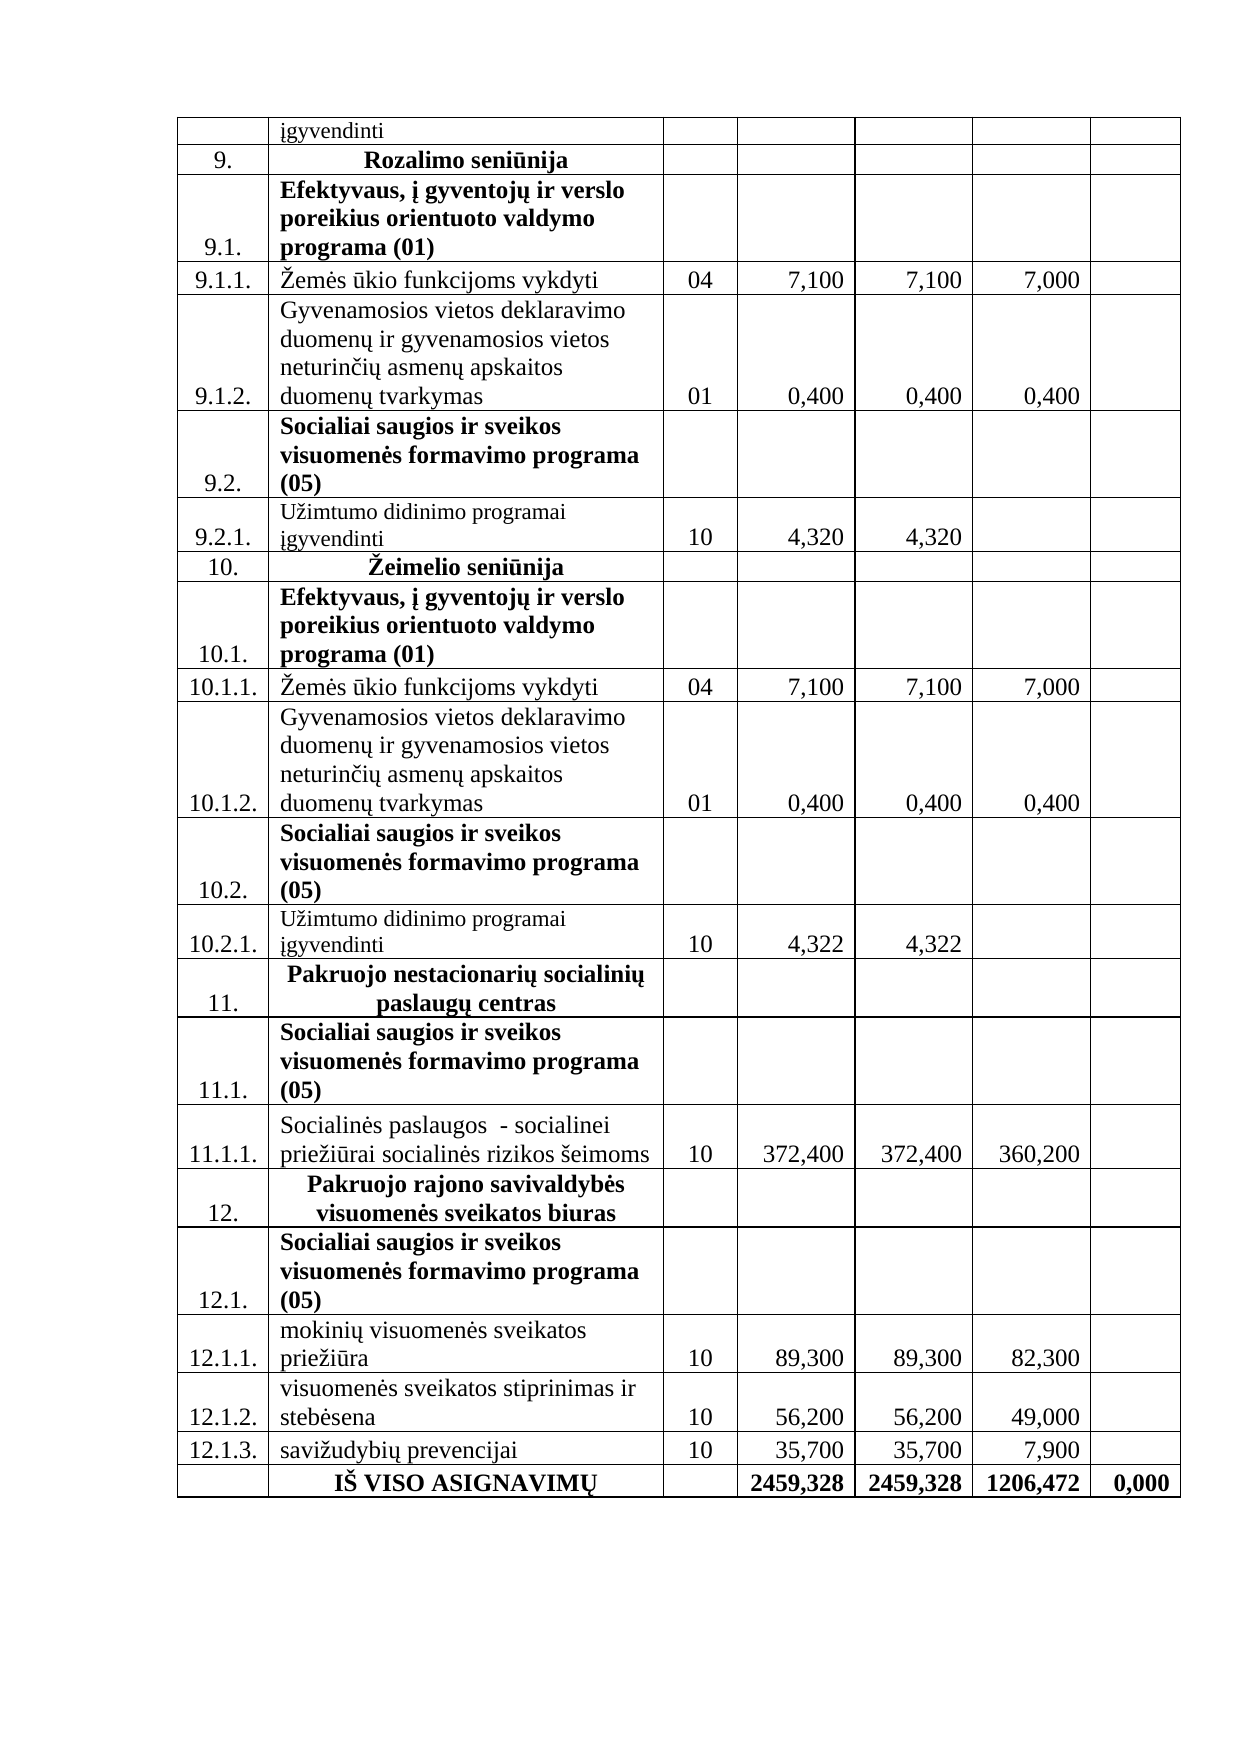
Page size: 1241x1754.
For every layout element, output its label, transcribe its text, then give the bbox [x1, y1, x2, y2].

table_cell Efektyvaus, į gyventojų ir verslo poreikius orientuoto valdymo programa (01) [269, 175, 663, 261]
table_cell [973, 905, 1090, 958]
table_cell [856, 582, 972, 668]
table_cell 10. [178, 552, 268, 581]
table_cell 10.2.1. [178, 905, 268, 958]
table_cell visuomenės sveikatos stiprinimas ir stebėsena [269, 1373, 663, 1431]
table_cell 56,200 [856, 1373, 972, 1431]
table_cell [664, 818, 737, 904]
table_cell [973, 411, 1090, 497]
table_cell 89,300 [856, 1315, 972, 1372]
table_cell 10.2. [178, 818, 268, 904]
table_cell Pakruojo rajono savivaldybės visuomenės sveikatos biuras [269, 1169, 663, 1226]
table_cell [664, 118, 737, 144]
table_cell [664, 1228, 737, 1314]
table_cell [1091, 145, 1180, 174]
table_cell [973, 1018, 1090, 1104]
table_cell savižudybių prevencijai [269, 1432, 663, 1463]
table_cell [178, 1465, 268, 1496]
table_cell IŠ VISO ASIGNAVIMŲ [269, 1465, 663, 1496]
table_cell 360,200 [973, 1105, 1090, 1168]
table_cell [1091, 1105, 1180, 1168]
table_cell [1091, 262, 1180, 294]
table_cell 12. [178, 1169, 268, 1226]
table_cell [738, 552, 854, 581]
table_cell Socialiai saugios ir sveikos visuomenės formavimo programa (05) [269, 1018, 663, 1104]
table_cell Socialiai saugios ir sveikos visuomenės formavimo programa (05) [269, 818, 663, 904]
table_cell [738, 959, 854, 1016]
table_cell 11.1. [178, 1018, 268, 1104]
table_cell 9.1.2. [178, 295, 268, 410]
table_cell [973, 1228, 1090, 1314]
table_cell 9.2. [178, 411, 268, 497]
table_cell 0,000 [1091, 1465, 1180, 1496]
table_cell [1091, 411, 1180, 497]
table_cell 12.1.3. [178, 1432, 268, 1463]
table_cell [1181, 174, 1205, 261]
table_cell 4,322 [738, 905, 854, 958]
table_cell [1091, 1018, 1180, 1104]
table_cell 9.1.1. [178, 262, 268, 294]
table_cell [1181, 1314, 1205, 1372]
table_cell Pakruojo nestacionarių socialinių paslaugų centras [269, 959, 663, 1016]
table_cell 7,000 [973, 262, 1090, 294]
table_cell [856, 175, 972, 261]
table_cell 10 [664, 1105, 737, 1168]
table_cell Rozalimo seniūnija [269, 145, 663, 174]
table_cell Žemės ūkio funkcijoms vykdyti [269, 669, 663, 701]
table_cell [664, 411, 737, 497]
table_cell 04 [664, 669, 737, 701]
table_cell [664, 552, 737, 581]
table_cell [1091, 669, 1180, 701]
table_cell 7,100 [856, 669, 972, 701]
table_cell [1181, 294, 1205, 410]
table_cell [1181, 117, 1205, 144]
table_cell [738, 582, 854, 668]
table_cell [1091, 702, 1180, 817]
table_cell 01 [664, 702, 737, 817]
table_cell [856, 118, 972, 144]
table_cell 10 [664, 1315, 737, 1372]
table_cell 35,700 [738, 1432, 854, 1463]
table_cell Socialinės paslaugos - socialinei priežiūrai socialinės rizikos šeimoms [269, 1105, 663, 1168]
table_cell [1181, 1016, 1205, 1104]
table_cell Užimtumo didinimo programai įgyvendinti [269, 905, 663, 958]
table_cell Efektyvaus, į gyventojų ir verslo poreikius orientuoto valdymo programa (01) [269, 582, 663, 668]
table_cell [1091, 175, 1180, 261]
table_cell [856, 1169, 972, 1226]
table_cell [1091, 959, 1180, 1016]
table_cell [664, 175, 737, 261]
table_cell 35,700 [856, 1432, 972, 1463]
table_cell 10 [664, 1373, 737, 1431]
table_cell 2459,328 [738, 1465, 854, 1496]
table_cell 0,400 [856, 295, 972, 410]
table_cell [1181, 1372, 1205, 1431]
table_cell [664, 1018, 737, 1104]
table_cell 7,000 [973, 669, 1090, 701]
table_cell [973, 118, 1090, 144]
table_cell [738, 818, 854, 904]
table_cell [973, 582, 1090, 668]
table_cell [1091, 1228, 1180, 1314]
table_cell 11.1.1. [178, 1105, 268, 1168]
table_cell [1181, 1431, 1205, 1463]
table_cell [738, 411, 854, 497]
table_cell Socialiai saugios ir sveikos visuomenės formavimo programa (05) [269, 1228, 663, 1314]
table_cell [1181, 1226, 1205, 1314]
table_cell 10.1. [178, 582, 268, 668]
table_cell [1181, 668, 1205, 701]
table_cell [738, 1228, 854, 1314]
table_cell Užimtumo didinimo programai įgyvendinti [269, 498, 663, 551]
table_cell [1091, 818, 1180, 904]
table_cell [1181, 904, 1205, 958]
table_cell 10 [664, 905, 737, 958]
table_cell mokinių visuomenės sveikatos priežiūra [269, 1315, 663, 1372]
table_cell [973, 959, 1090, 1016]
table_cell Gyvenamosios vietos deklaravimo duomenų ir gyvenamosios vietos neturinčių asmenų apskaitos duomenų tvarkymas [269, 702, 663, 817]
table_cell [1181, 551, 1205, 581]
table_cell įgyvendinti [269, 118, 663, 144]
table_cell [856, 552, 972, 581]
table_cell 11. [178, 959, 268, 1016]
table_cell 89,300 [738, 1315, 854, 1372]
table_cell 7,100 [856, 262, 972, 294]
table_cell 49,000 [973, 1373, 1090, 1431]
table_cell 4,320 [738, 498, 854, 551]
table_cell [738, 118, 854, 144]
table_cell 7,100 [738, 669, 854, 701]
table_cell 0,400 [973, 295, 1090, 410]
table_cell [1181, 1168, 1205, 1226]
table_cell 4,320 [856, 498, 972, 551]
table_cell [856, 411, 972, 497]
table_cell [1181, 581, 1205, 668]
table_cell [738, 175, 854, 261]
table_cell [1091, 498, 1180, 551]
table_cell [973, 498, 1090, 551]
table_cell [1181, 261, 1205, 294]
table_cell Žemės ūkio funkcijoms vykdyti [269, 262, 663, 294]
table_cell 04 [664, 262, 737, 294]
table_cell [1091, 1169, 1180, 1226]
table_cell [1091, 582, 1180, 668]
table_cell [856, 818, 972, 904]
table_cell Žeimelio seniūnija [269, 552, 663, 581]
table_cell 10.1.2. [178, 702, 268, 817]
table_cell 10 [664, 1432, 737, 1463]
table_cell [1091, 1315, 1180, 1372]
table_cell [1181, 1464, 1205, 1496]
table_cell [1091, 1432, 1180, 1463]
table_cell 9. [178, 145, 268, 174]
table_cell [973, 552, 1090, 581]
table_cell [973, 145, 1090, 174]
table_cell [1091, 118, 1180, 144]
table_cell 7,900 [973, 1432, 1090, 1463]
table_cell 0,400 [738, 702, 854, 817]
table_cell 7,100 [738, 262, 854, 294]
table_cell 9.2.1. [178, 498, 268, 551]
table_cell 12.1. [178, 1228, 268, 1314]
table_cell [1091, 552, 1180, 581]
table_cell 10 [664, 498, 737, 551]
table_cell 82,300 [973, 1315, 1090, 1372]
table_cell [664, 1465, 737, 1496]
table_cell [664, 582, 737, 668]
table_cell [1181, 701, 1205, 817]
table_cell [1181, 144, 1205, 174]
table_cell 372,400 [856, 1105, 972, 1168]
table_cell [738, 1169, 854, 1226]
table_cell [856, 1018, 972, 1104]
table_cell 372,400 [738, 1105, 854, 1168]
table_cell 56,200 [738, 1373, 854, 1431]
table_cell [738, 1018, 854, 1104]
table_cell [1181, 410, 1205, 497]
table_cell [1091, 905, 1180, 958]
table_cell [178, 118, 268, 144]
table_cell 12.1.1. [178, 1315, 268, 1372]
table_cell 01 [664, 295, 737, 410]
table_cell 4,322 [856, 905, 972, 958]
table_cell [1091, 1373, 1180, 1431]
table_cell 10.1.1. [178, 669, 268, 701]
table_cell [664, 1169, 737, 1226]
table_cell [856, 145, 972, 174]
table_cell [1181, 1104, 1205, 1168]
table_cell [1181, 817, 1205, 904]
table_cell 12.1.2. [178, 1373, 268, 1431]
table_cell Gyvenamosios vietos deklaravimo duomenų ir gyvenamosios vietos neturinčių asmenų apskaitos duomenų tvarkymas [269, 295, 663, 410]
table_cell [664, 145, 737, 174]
table_cell 9.1. [178, 175, 268, 261]
table_cell [973, 818, 1090, 904]
table_cell Socialiai saugios ir sveikos visuomenės formavimo programa (05) [269, 411, 663, 497]
table_cell [856, 959, 972, 1016]
table_cell [1091, 295, 1180, 410]
table_cell 0,400 [973, 702, 1090, 817]
table_cell 0,400 [738, 295, 854, 410]
table_cell [664, 959, 737, 1016]
table_cell [973, 175, 1090, 261]
table_cell [856, 1228, 972, 1314]
table_cell 0,400 [856, 702, 972, 817]
table_cell 2459,328 [856, 1465, 972, 1496]
table_cell [1181, 958, 1205, 1016]
table_cell [973, 1169, 1090, 1226]
table_cell 1206,472 [973, 1465, 1090, 1496]
table_cell [738, 145, 854, 174]
table_cell [1181, 497, 1205, 551]
